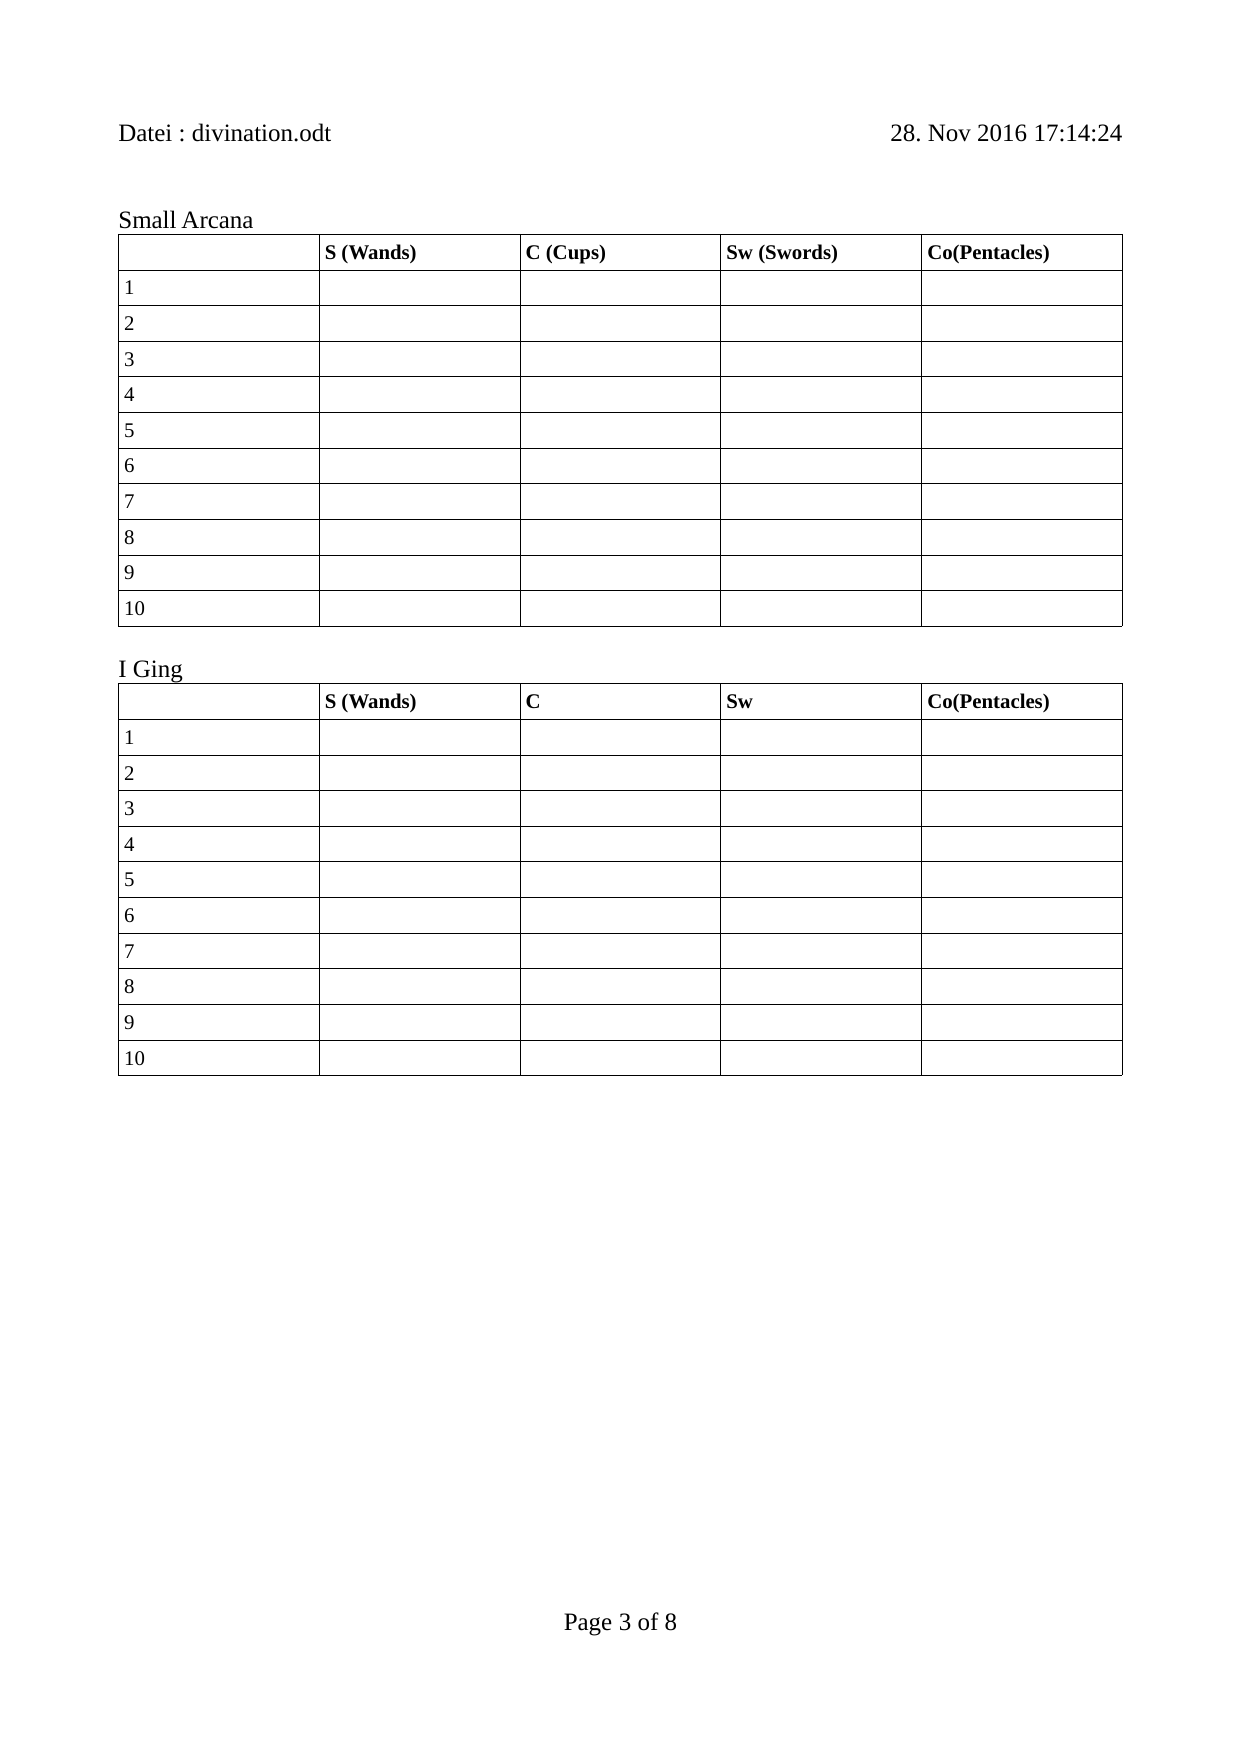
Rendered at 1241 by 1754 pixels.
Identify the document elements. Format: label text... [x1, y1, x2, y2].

table_cell [320, 520, 520, 554]
table_cell [922, 377, 1122, 412]
table_cell [721, 862, 921, 897]
table_cell [521, 591, 720, 626]
table_cell 5 [119, 413, 319, 448]
table_cell [721, 342, 921, 376]
table_cell 3 [119, 791, 319, 826]
table_cell [521, 449, 720, 483]
table_cell [521, 934, 720, 968]
table_cell 9 [119, 556, 319, 590]
table_header Sw [721, 684, 921, 719]
table_cell 6 [119, 449, 319, 483]
table_cell [922, 1041, 1122, 1075]
table_header [119, 684, 319, 719]
table_cell 6 [119, 898, 319, 933]
table_cell [721, 306, 921, 341]
table_cell 7 [119, 484, 319, 519]
table_cell [320, 720, 520, 754]
table_cell 10 [119, 591, 319, 626]
table_cell [521, 1005, 720, 1039]
table_cell 1 [119, 271, 319, 305]
table_cell [721, 271, 921, 305]
table_cell [320, 271, 520, 305]
table_cell [922, 898, 1122, 933]
table_header Co(Pentacles) [922, 684, 1122, 719]
table_cell [721, 556, 921, 590]
table_cell [721, 377, 921, 412]
table_cell [521, 520, 720, 554]
table_cell [521, 969, 720, 1004]
table_cell [922, 969, 1122, 1004]
table_cell [521, 791, 720, 826]
table_cell [320, 556, 520, 590]
table_header S (Wands) [320, 684, 520, 719]
table_cell [922, 934, 1122, 968]
table_cell [320, 862, 520, 897]
table_cell [521, 413, 720, 448]
table_cell [922, 520, 1122, 554]
table_cell [721, 413, 921, 448]
table_cell [721, 969, 921, 1004]
table_cell 4 [119, 827, 319, 861]
table_cell [521, 306, 720, 341]
table_cell [521, 898, 720, 933]
table_cell [521, 756, 720, 790]
table_cell 9 [119, 1005, 319, 1039]
table_cell [320, 377, 520, 412]
table_cell [922, 306, 1122, 341]
table_cell [320, 1005, 520, 1039]
table_cell 10 [119, 1041, 319, 1075]
table_cell [320, 969, 520, 1004]
table_cell [922, 1005, 1122, 1039]
table_cell [320, 484, 520, 519]
table_cell [721, 1041, 921, 1075]
table_cell [521, 271, 720, 305]
table_cell 1 [119, 720, 319, 754]
table_cell [320, 591, 520, 626]
table_cell [922, 827, 1122, 861]
table_cell [721, 934, 921, 968]
table_cell 8 [119, 520, 319, 554]
table_header S (Wands) [320, 235, 520, 269]
table_header Sw (Swords) [721, 235, 921, 269]
table_cell [320, 791, 520, 826]
table_cell [922, 791, 1122, 826]
table_cell [922, 756, 1122, 790]
table_cell [922, 413, 1122, 448]
table_cell [721, 449, 921, 483]
table_cell [521, 484, 720, 519]
table_cell [320, 413, 520, 448]
table_header C [521, 684, 720, 719]
table_cell [320, 449, 520, 483]
table_cell [320, 756, 520, 790]
table_cell [320, 342, 520, 376]
table_cell [320, 1041, 520, 1075]
table_cell [721, 591, 921, 626]
table_cell [922, 342, 1122, 376]
table_cell [521, 862, 720, 897]
table_cell 4 [119, 377, 319, 412]
table_cell [320, 934, 520, 968]
table_cell [922, 484, 1122, 519]
table_cell [320, 898, 520, 933]
table_cell [721, 827, 921, 861]
table_cell 8 [119, 969, 319, 1004]
table_cell 2 [119, 306, 319, 341]
table_cell [521, 342, 720, 376]
table_cell [521, 377, 720, 412]
table_cell [521, 1041, 720, 1075]
table_cell [922, 271, 1122, 305]
table_cell [721, 520, 921, 554]
table_cell [320, 306, 520, 341]
table_cell [721, 898, 921, 933]
table_cell [721, 720, 921, 754]
table_header C (Cups) [521, 235, 720, 269]
table_cell [721, 1005, 921, 1039]
table_cell 5 [119, 862, 319, 897]
table_cell [721, 484, 921, 519]
table_header [119, 235, 319, 269]
table_header Co(Pentacles) [922, 235, 1122, 269]
table_cell [320, 827, 520, 861]
table_cell 2 [119, 756, 319, 790]
table_cell [922, 862, 1122, 897]
table_cell [922, 720, 1122, 754]
table_cell [721, 756, 921, 790]
text I Ging [118, 654, 1122, 683]
table_cell [521, 720, 720, 754]
table_cell [922, 449, 1122, 483]
table_cell [922, 591, 1122, 626]
table_cell 3 [119, 342, 319, 376]
table_cell [521, 827, 720, 861]
table_cell [721, 791, 921, 826]
table_cell 7 [119, 934, 319, 968]
table_cell [922, 556, 1122, 590]
table_cell [521, 556, 720, 590]
text Small Arcana [118, 205, 1122, 234]
